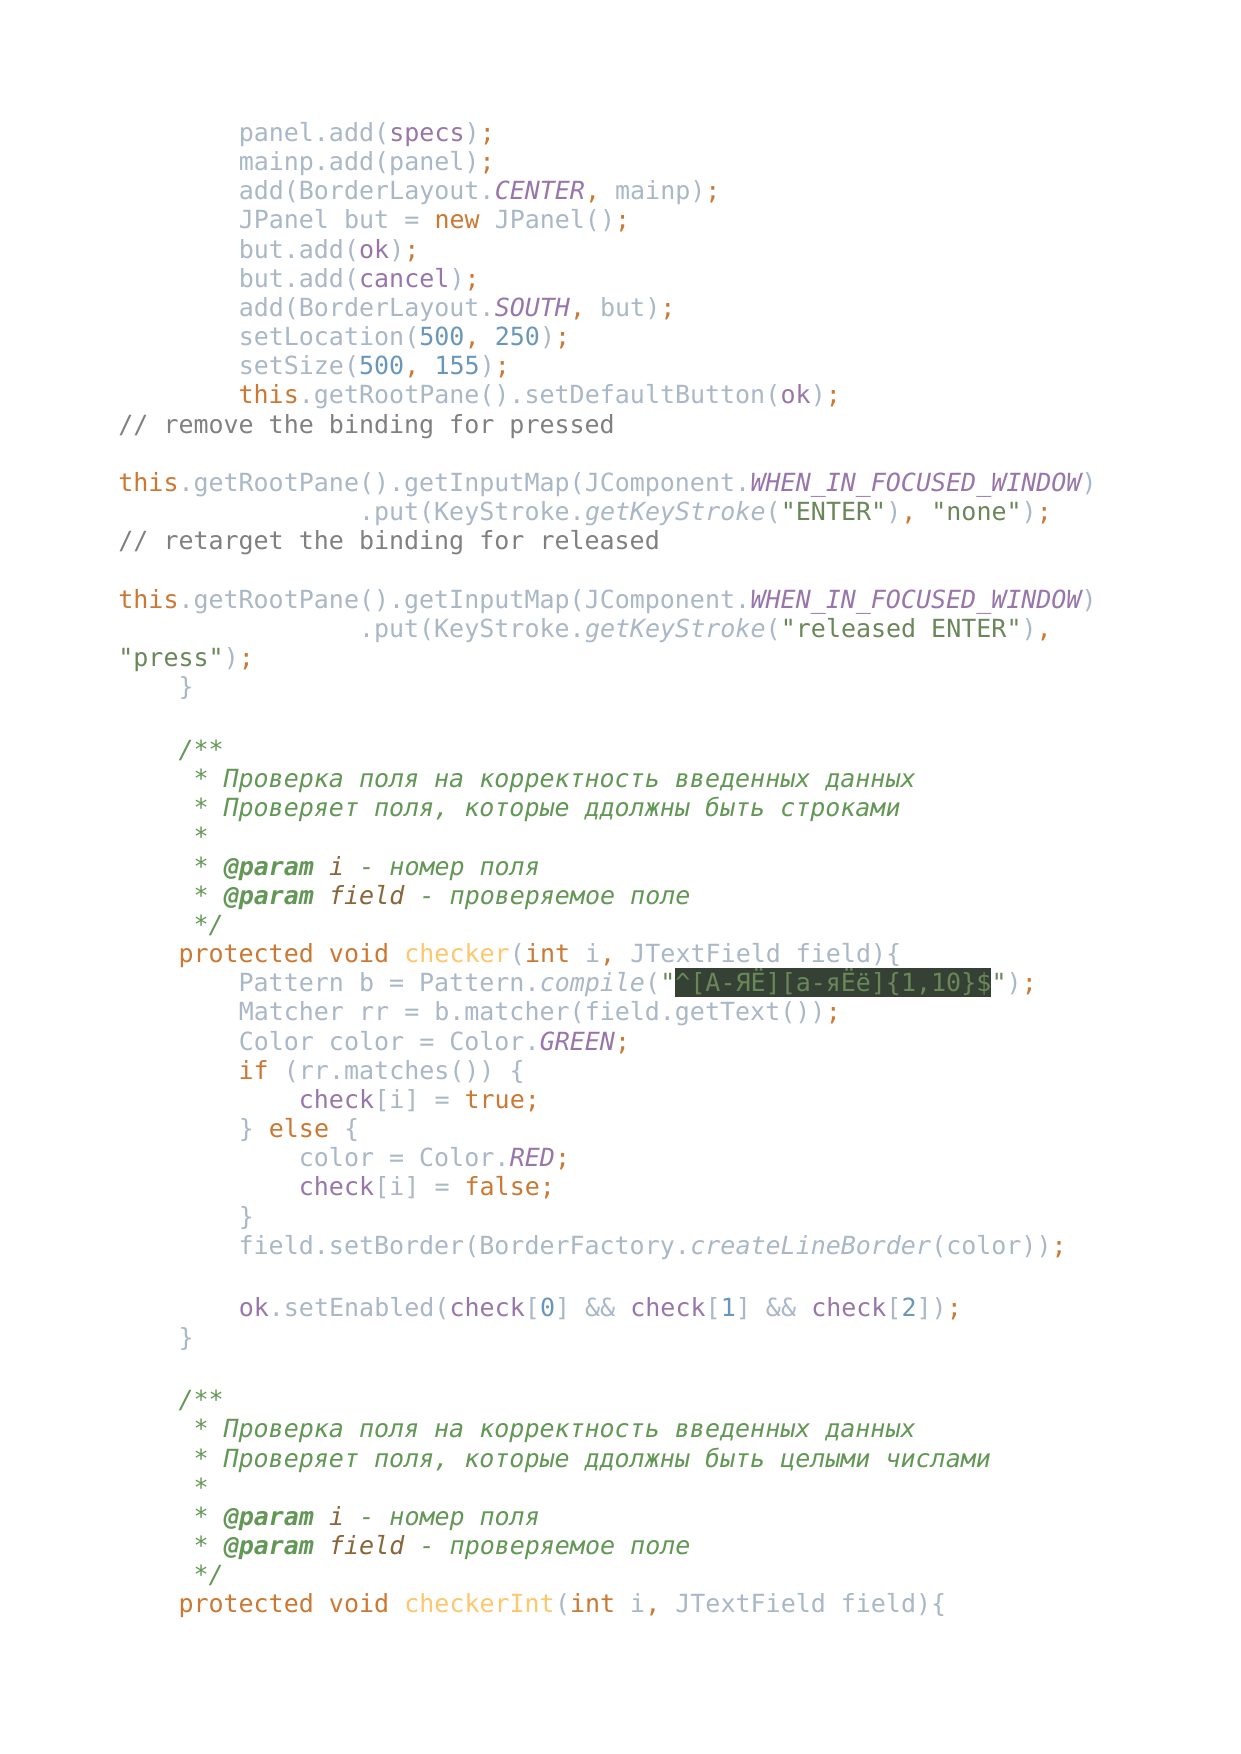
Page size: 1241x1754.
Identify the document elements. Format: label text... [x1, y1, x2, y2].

text panel.add(specs); mainp.add(panel); add(BorderLayout.CENTER, mainp); JPanel but = new JPanel(); but.add(ok); but.add(cancel); add(BorderLayout.SOUTH, but); setLocation(500, 250); setSize(500, 155); this.getRootPane().setDefaultButton(ok); // remove the binding for pressed this.getRootPane().getInputMap(JComponent.WHEN_IN_FOCUSED_WINDOW) .put(KeyStroke.getKeyStroke("ENTER"), "none"); // retarget the binding for released this.getRootPane().getInputMap(JComponent.WHEN_IN_FOCUSED_WINDOW) .put(KeyStroke.getKeyStroke("released ENTER"), "press"); } /** * Проверка поля на корректность введенных данных * Проверяет поля, которые ддолжны быть строками * * @param i - номер поля * @param field - проверяемое поле */ protected void checker(int i, JTextField field){ Pattern b = Pattern.compile("^[А-ЯЁ][а-яЁё]{1,10}$"); Matcher rr = b.matcher(field.getText()); Color color = Color.GREEN; if (rr.matches()) { check[i] = true; } else { color = Color.RED; check[i] = false; } field.setBorder(BorderFactory.createLineBorder(color)); ok.setEnabled(check[0] && check[1] && check[2]); } /** * Проверка поля на корректность введенных данных * Проверяет поля, которые ддолжны быть целыми числами * * @param i - номер поля * @param field - проверяемое поле */ protected void checkerInt(int i, JTextField field){ [118, 118, 1122, 1619]
